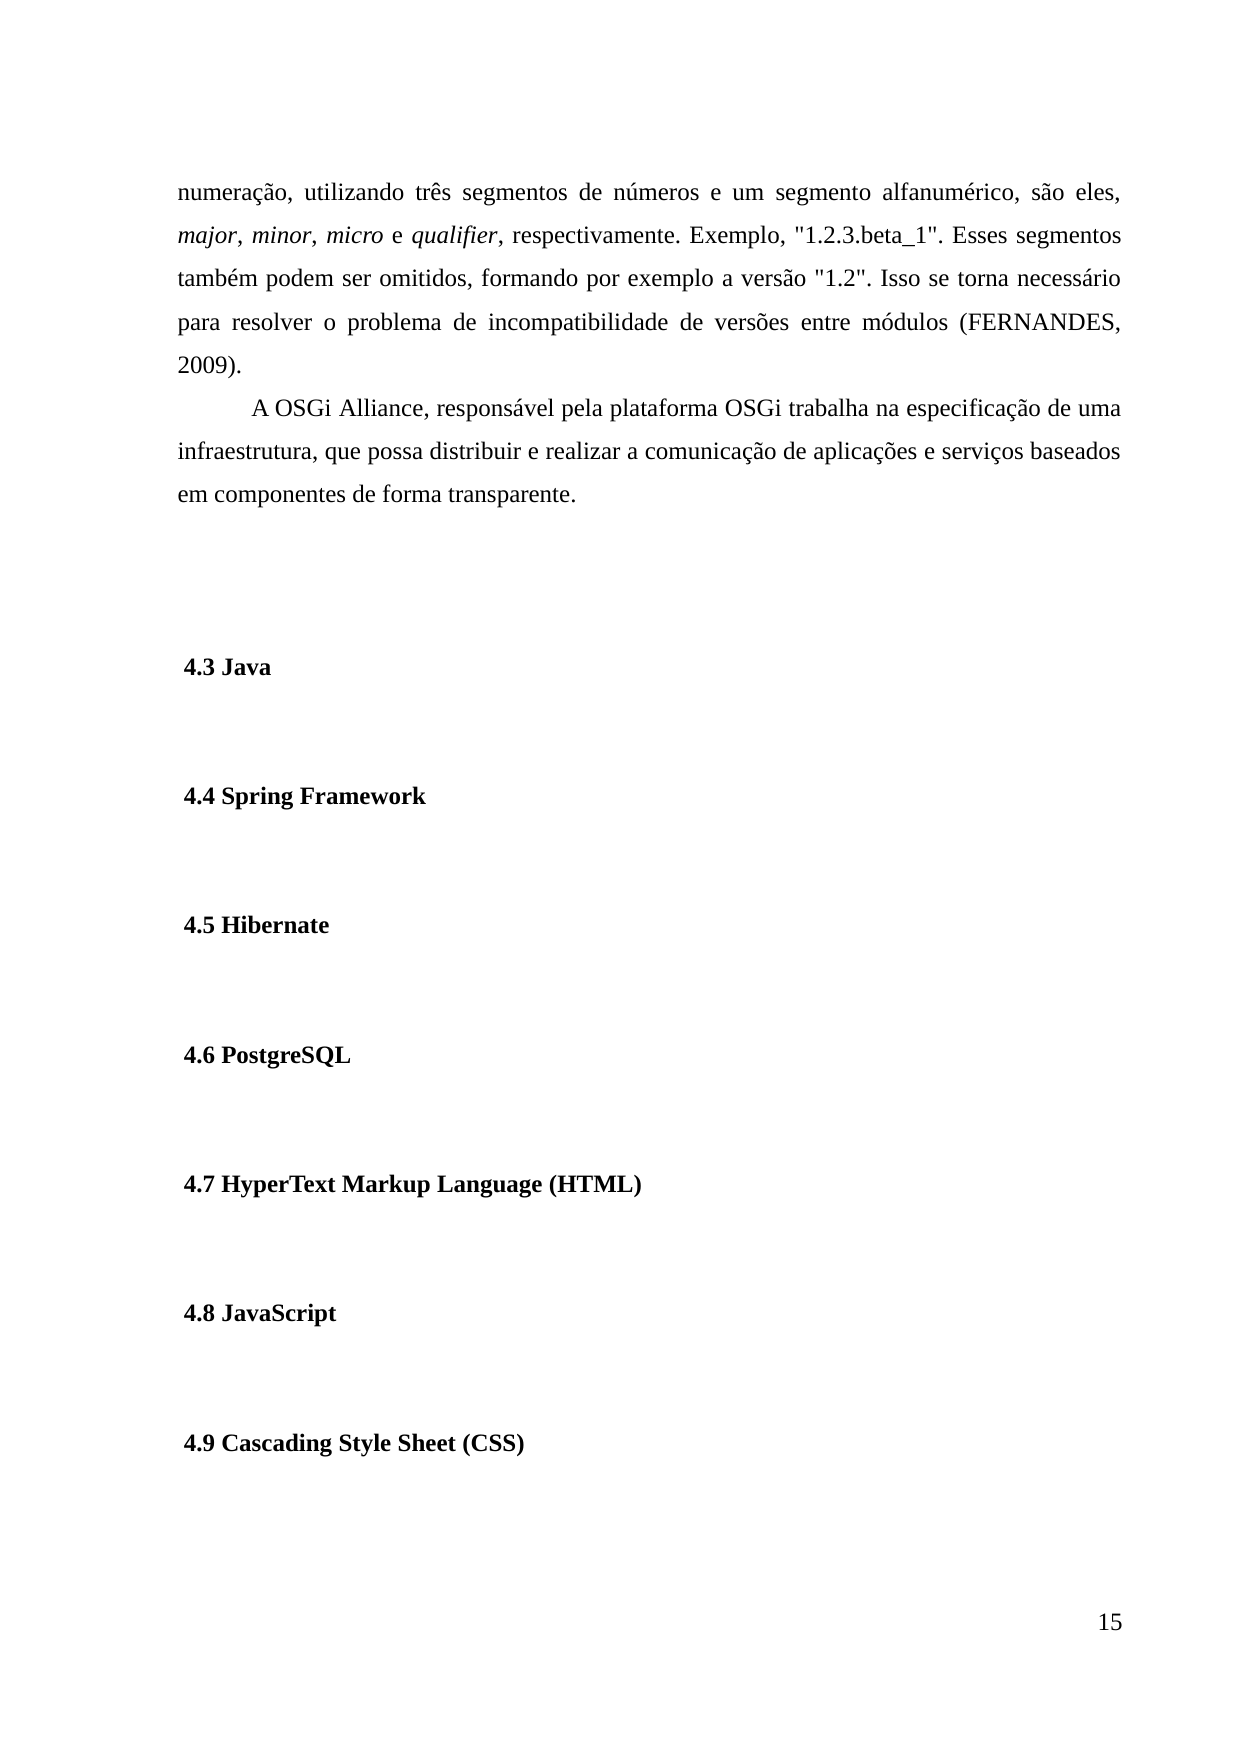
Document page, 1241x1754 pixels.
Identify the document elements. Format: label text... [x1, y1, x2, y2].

text A OSGi Alliance, responsável pela plataforma OSGi trabalha na especificação de uma infraestrutura, que possa distribuir e realizar a comunicação de aplicações e serviços baseados em componentes de forma transparente. [177, 393, 1122, 508]
text numeração, utilizando três segmentos de números e um segmento alfanumérico, são eles, major, minor, micro e qualifier, respectivamente. Exemplo, "1.2.3.beta_1". Esses segmentos também podem ser omitidos, formando por exemplo a versão "1.2". Isso se torna necessário para resolver o problema de incompatibilidade de versões entre módulos (FERNANDES, 2009). [177, 177, 1122, 378]
subtitle Java [177, 652, 1122, 680]
subtitle Hibernate [177, 910, 1122, 939]
subtitle HyperText Markup Language (HTML) [177, 1169, 1122, 1198]
subtitle Cascading Style Sheet (CSS) [177, 1428, 1122, 1457]
subtitle Spring Framework [177, 781, 1122, 810]
subtitle PostgreSQL [177, 1040, 1122, 1068]
subtitle JavaScript [177, 1298, 1122, 1327]
